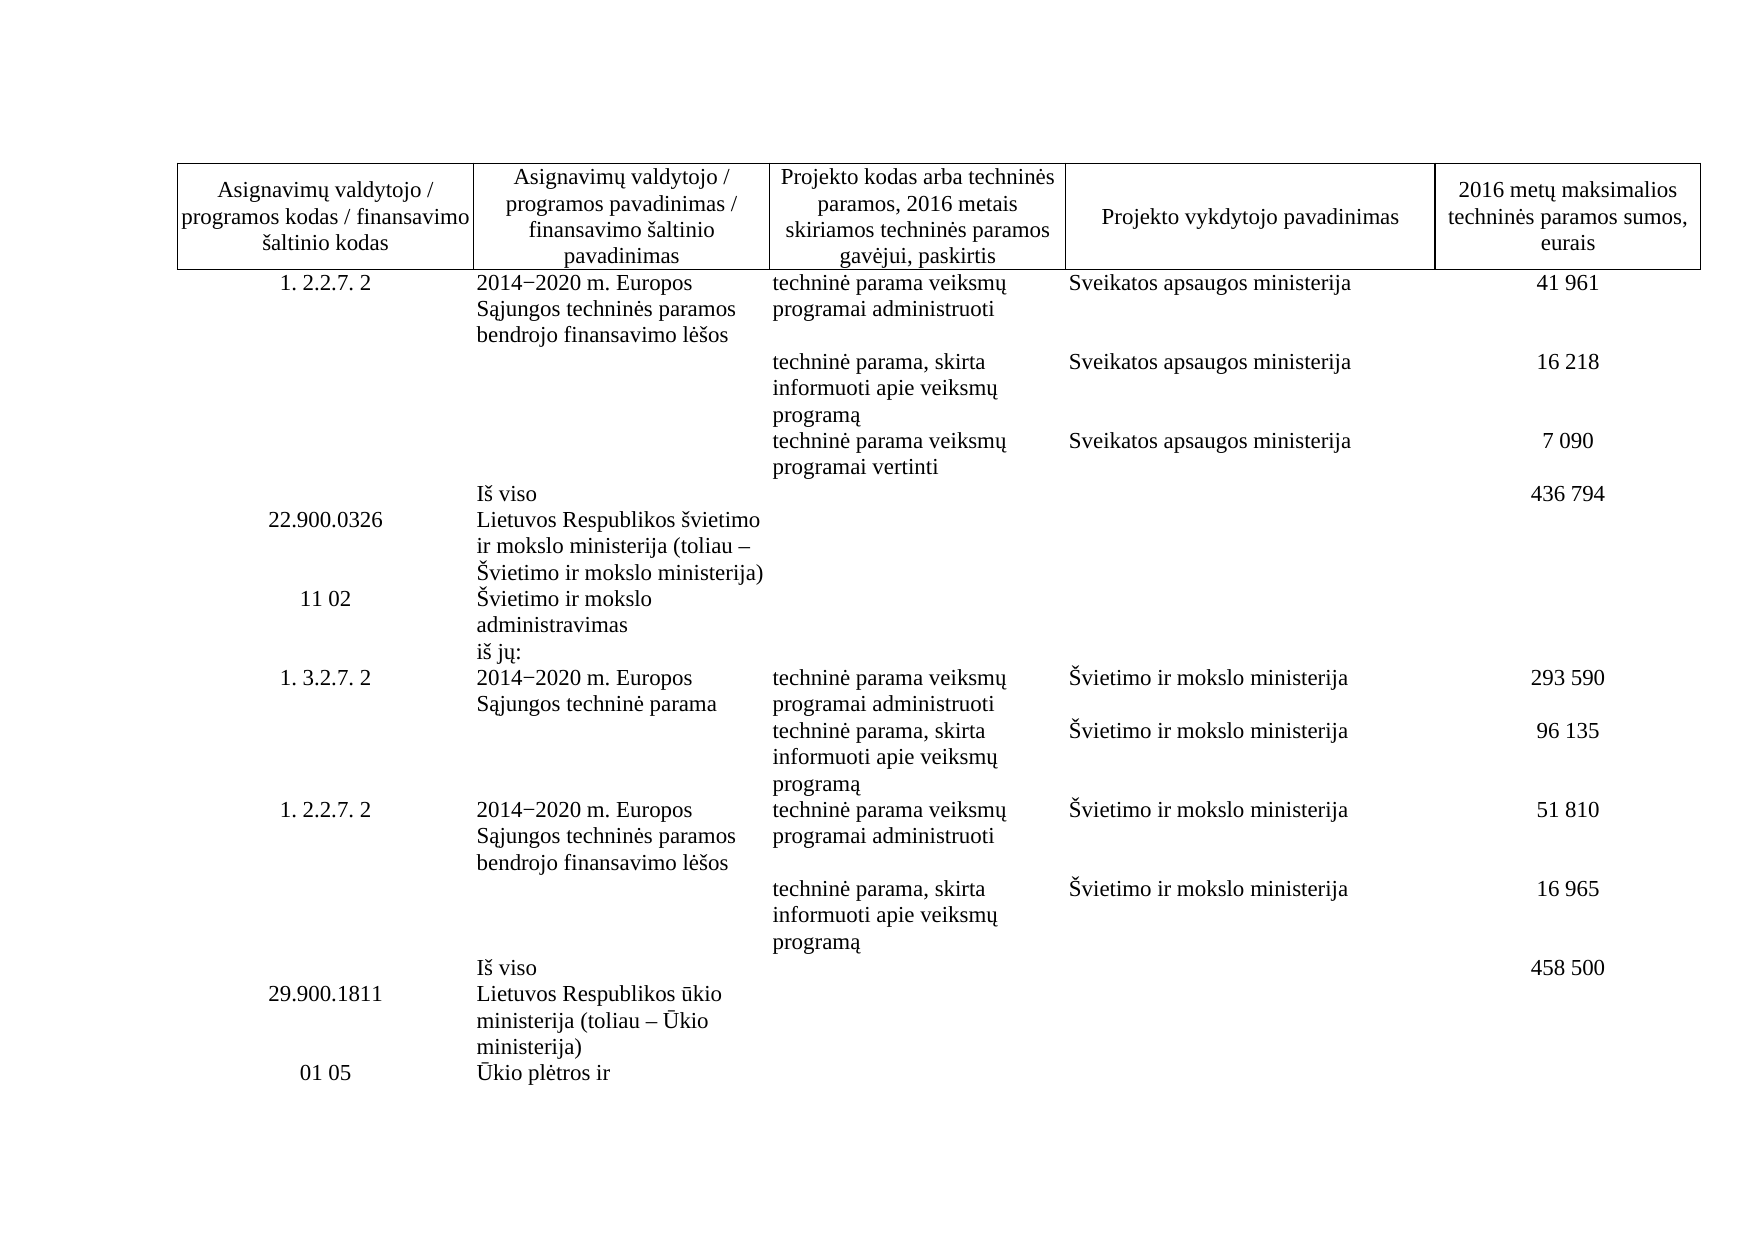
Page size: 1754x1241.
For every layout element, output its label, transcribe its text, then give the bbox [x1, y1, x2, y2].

table_cell [1435, 506, 1701, 585]
table_cell 41 961 [1435, 270, 1701, 348]
table_cell techninė parama, skirta informuoti apie veiksmų programą [770, 348, 1066, 427]
table_cell Lietuvos Respublikos švietimo ir mokslo ministerija (toliau – Švietimo ir mokslo ministerija) [474, 506, 769, 585]
table_cell [770, 638, 1066, 664]
table_cell [474, 717, 769, 796]
table_cell [770, 585, 1066, 638]
table_cell 1. 2.2.7. 2 [177, 796, 473, 875]
table_cell 1. 3.2.7. 2 [177, 664, 473, 717]
table_cell [1435, 585, 1701, 638]
table_cell techninė parama veiksmų programai administruoti [770, 664, 1066, 717]
table_cell 16 218 [1435, 348, 1701, 427]
table_cell [1066, 480, 1435, 506]
table_cell 1. 2.2.7. 2 [177, 270, 473, 348]
table_cell [1435, 1060, 1701, 1086]
table_header 2016 metų maksimalios techninės paramos sumos, eurais [1436, 164, 1700, 269]
table_cell [177, 348, 473, 427]
table_cell 16 965 [1435, 875, 1701, 954]
table_cell [1066, 638, 1435, 664]
table_cell 2014−2020 m. Europos Sąjungos techninė parama [474, 664, 769, 717]
table_cell [1066, 980, 1435, 1059]
table_cell Švietimo ir mokslo ministerija [1066, 717, 1435, 796]
table_cell Švietimo ir mokslo ministerija [1066, 875, 1435, 954]
table_cell [1435, 638, 1701, 664]
table_cell [770, 954, 1066, 980]
table_cell Švietimo ir mokslo ministerija [1066, 796, 1435, 875]
table_cell 7 090 [1435, 427, 1701, 480]
table_cell Iš viso [474, 954, 769, 980]
table_cell [474, 427, 769, 480]
table_cell [177, 954, 473, 980]
table_cell Sveikatos apsaugos ministerija [1066, 270, 1435, 348]
table_cell [770, 980, 1066, 1059]
table_cell [177, 638, 473, 664]
table_header Projekto vykdytojo pavadinimas [1066, 164, 1434, 269]
table_cell techninė parama, skirta informuoti apie veiksmų programą [770, 875, 1066, 954]
table_cell 01 05 [177, 1060, 473, 1086]
table_header Asignavimų valdytojo / programos kodas / finansavimo šaltinio kodas [178, 164, 473, 269]
table_cell Švietimo ir mokslo administravimas [474, 585, 769, 638]
table_cell [1066, 506, 1435, 585]
table_cell techninė parama, skirta informuoti apie veiksmų programą [770, 717, 1066, 796]
table_cell Ūkio plėtros ir [474, 1060, 769, 1086]
table_cell 293 590 [1435, 664, 1701, 717]
table_cell Sveikatos apsaugos ministerija [1066, 427, 1435, 480]
table_cell [474, 875, 769, 954]
table_cell techninė parama veiksmų programai administruoti [770, 796, 1066, 875]
table_cell Sveikatos apsaugos ministerija [1066, 348, 1435, 427]
table_cell 96 135 [1435, 717, 1701, 796]
table_cell 2014−2020 m. Europos Sąjungos techninės paramos bendrojo finansavimo lėšos [474, 796, 769, 875]
table_cell 436 794 [1435, 480, 1701, 506]
table_cell Iš viso [474, 480, 769, 506]
table_cell [177, 480, 473, 506]
table_cell [770, 506, 1066, 585]
table_cell [177, 717, 473, 796]
table_cell [770, 480, 1066, 506]
table_header Projekto kodas arba techninės paramos, 2016 metais skiriamos techninės paramos gavėjui, paskirtis [770, 164, 1065, 269]
table_cell [1435, 980, 1701, 1059]
table_header Asignavimų valdytojo / programos pavadinimas / finansavimo šaltinio pavadinimas [474, 164, 769, 269]
table_cell 458 500 [1435, 954, 1701, 980]
table_cell 2014−2020 m. Europos Sąjungos techninės paramos bendrojo finansavimo lėšos [474, 270, 769, 348]
table_cell Švietimo ir mokslo ministerija [1066, 664, 1435, 717]
table_cell techninė parama veiksmų programai vertinti [770, 427, 1066, 480]
table_cell Lietuvos Respublikos ūkio ministerija (toliau – Ūkio ministerija) [474, 980, 769, 1059]
table_cell 22.900.0326 [177, 506, 473, 585]
table_cell [1066, 585, 1435, 638]
table_cell iš jų: [474, 638, 769, 664]
table_cell 51 810 [1435, 796, 1701, 875]
table_cell 29.900.1811 [177, 980, 473, 1059]
table_cell [177, 875, 473, 954]
table_cell [770, 1060, 1066, 1086]
table_cell [474, 348, 769, 427]
table_cell techninė parama veiksmų programai administruoti [770, 270, 1066, 348]
table_cell [1066, 1060, 1435, 1086]
table_cell 11 02 [177, 585, 473, 638]
table_cell [177, 427, 473, 480]
table_cell [1066, 954, 1435, 980]
